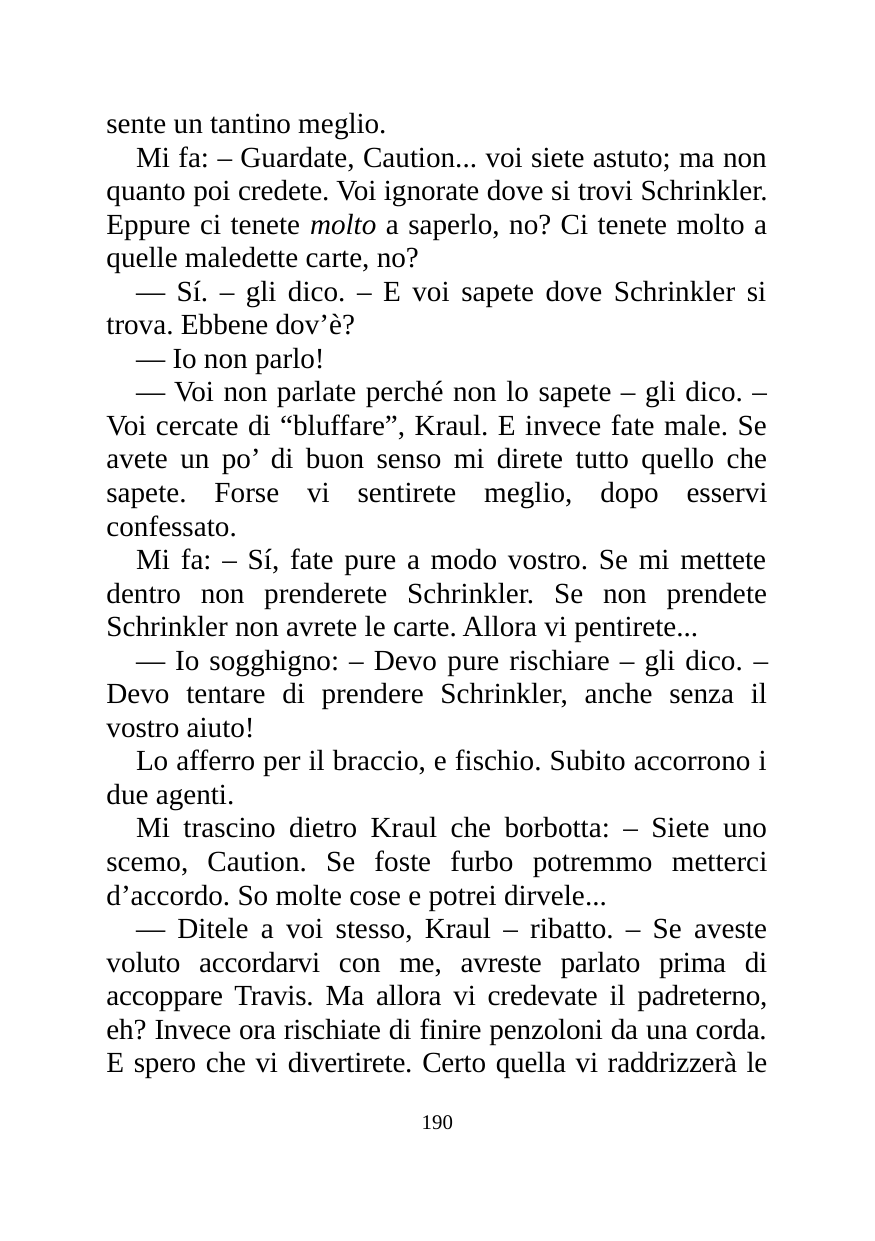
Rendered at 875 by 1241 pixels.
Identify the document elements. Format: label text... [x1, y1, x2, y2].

text — Sí. – gli dico. – E voi sapete dove Schrinkler si trova. Ebbene dov’è? [106, 274, 768, 341]
text — Io sogghigno: – Devo pure rischiare – gli dico. – Devo tentare di prendere Schrinkler, anche senza il vostro aiuto! [106, 643, 768, 743]
text Mi trascino dietro Kraul che borbotta: – Siete uno scemo, Caution. Se foste furbo potremmo metterci d’accordo. So molte cose e potrei dirvele... [106, 811, 768, 911]
text — Io non parlo! [106, 341, 768, 374]
text Mi fa: – Guardate, Caution... voi siete astuto; ma non quanto poi credete. Voi ignorate dove si trovi Schrinkler. Eppure ci tenete molto a saperlo, no? Ci tenete molto a quelle maledette carte, no? [106, 140, 768, 274]
text sente un tantino meglio. [106, 106, 768, 140]
text Lo afferro per il braccio, e fischio. Subito accorrono i due agenti. [106, 743, 768, 811]
text Mi fa: – Sí, fate pure a modo vostro. Se mi mettete dentro non prenderete Schrinkler. Se non prendete Schrinkler non avrete le carte. Allora vi pentirete... [106, 542, 768, 643]
text — Voi non parlate perché non lo sapete – gli dico. – Voi cercate di “bluffare”, Kraul. E invece fate male. Se avete un po’ di buon senso mi direte tutto quello che sapete. Forse vi sentirete meglio, dopo esservi confessato. [106, 374, 768, 542]
text — Ditele a voi stesso, Kraul – ribatto. – Se aveste voluto accordarvi con me, avreste parlato prima di accoppare Travis. Ma allora vi credevate il padreterno, eh? Invece ora rischiate di finire penzoloni da una corda. E spero che vi divertirete. Certo quella vi raddrizzerà le [106, 911, 768, 1079]
